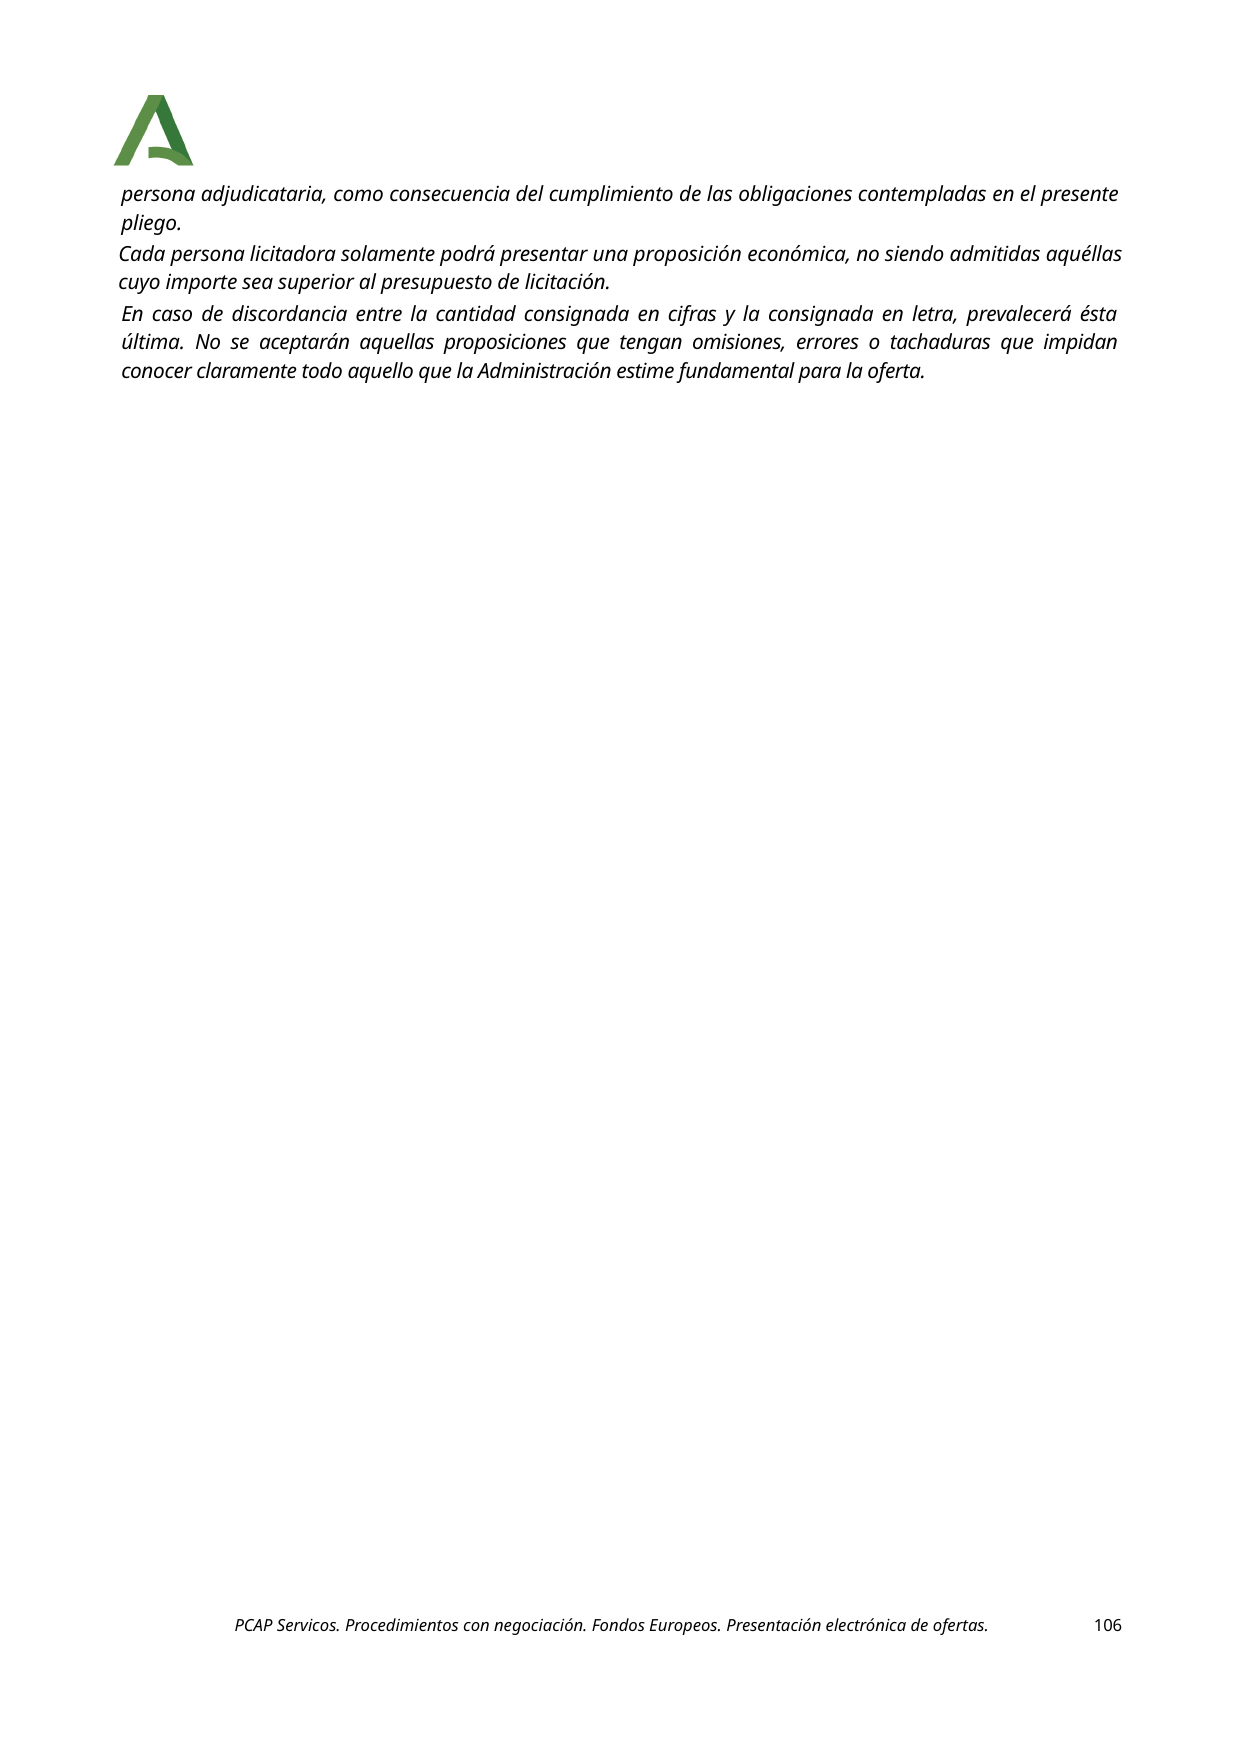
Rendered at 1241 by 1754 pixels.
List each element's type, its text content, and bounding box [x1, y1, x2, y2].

text persona adjudicataria, como consecuencia del cumplimiento de las obligaciones contempladas en el presente pliego. [118, 176, 1122, 239]
text Cada persona licitadora solamente podrá presentar una proposición económica, no siendo admitidas aquéllas cuyo importe sea superior al presupuesto de licitación. [118, 239, 1122, 296]
text En caso de discordancia entre la cantidad consignada en cifras y la consignada en letra, prevalecerá ésta última. No se aceptarán aquellas proposiciones que tengan omisiones, errores o tachaduras que impidan conocer claramente todo aquello que la Administración estime fundamental para la oferta. [118, 296, 1122, 387]
picture [109, 91, 198, 170]
